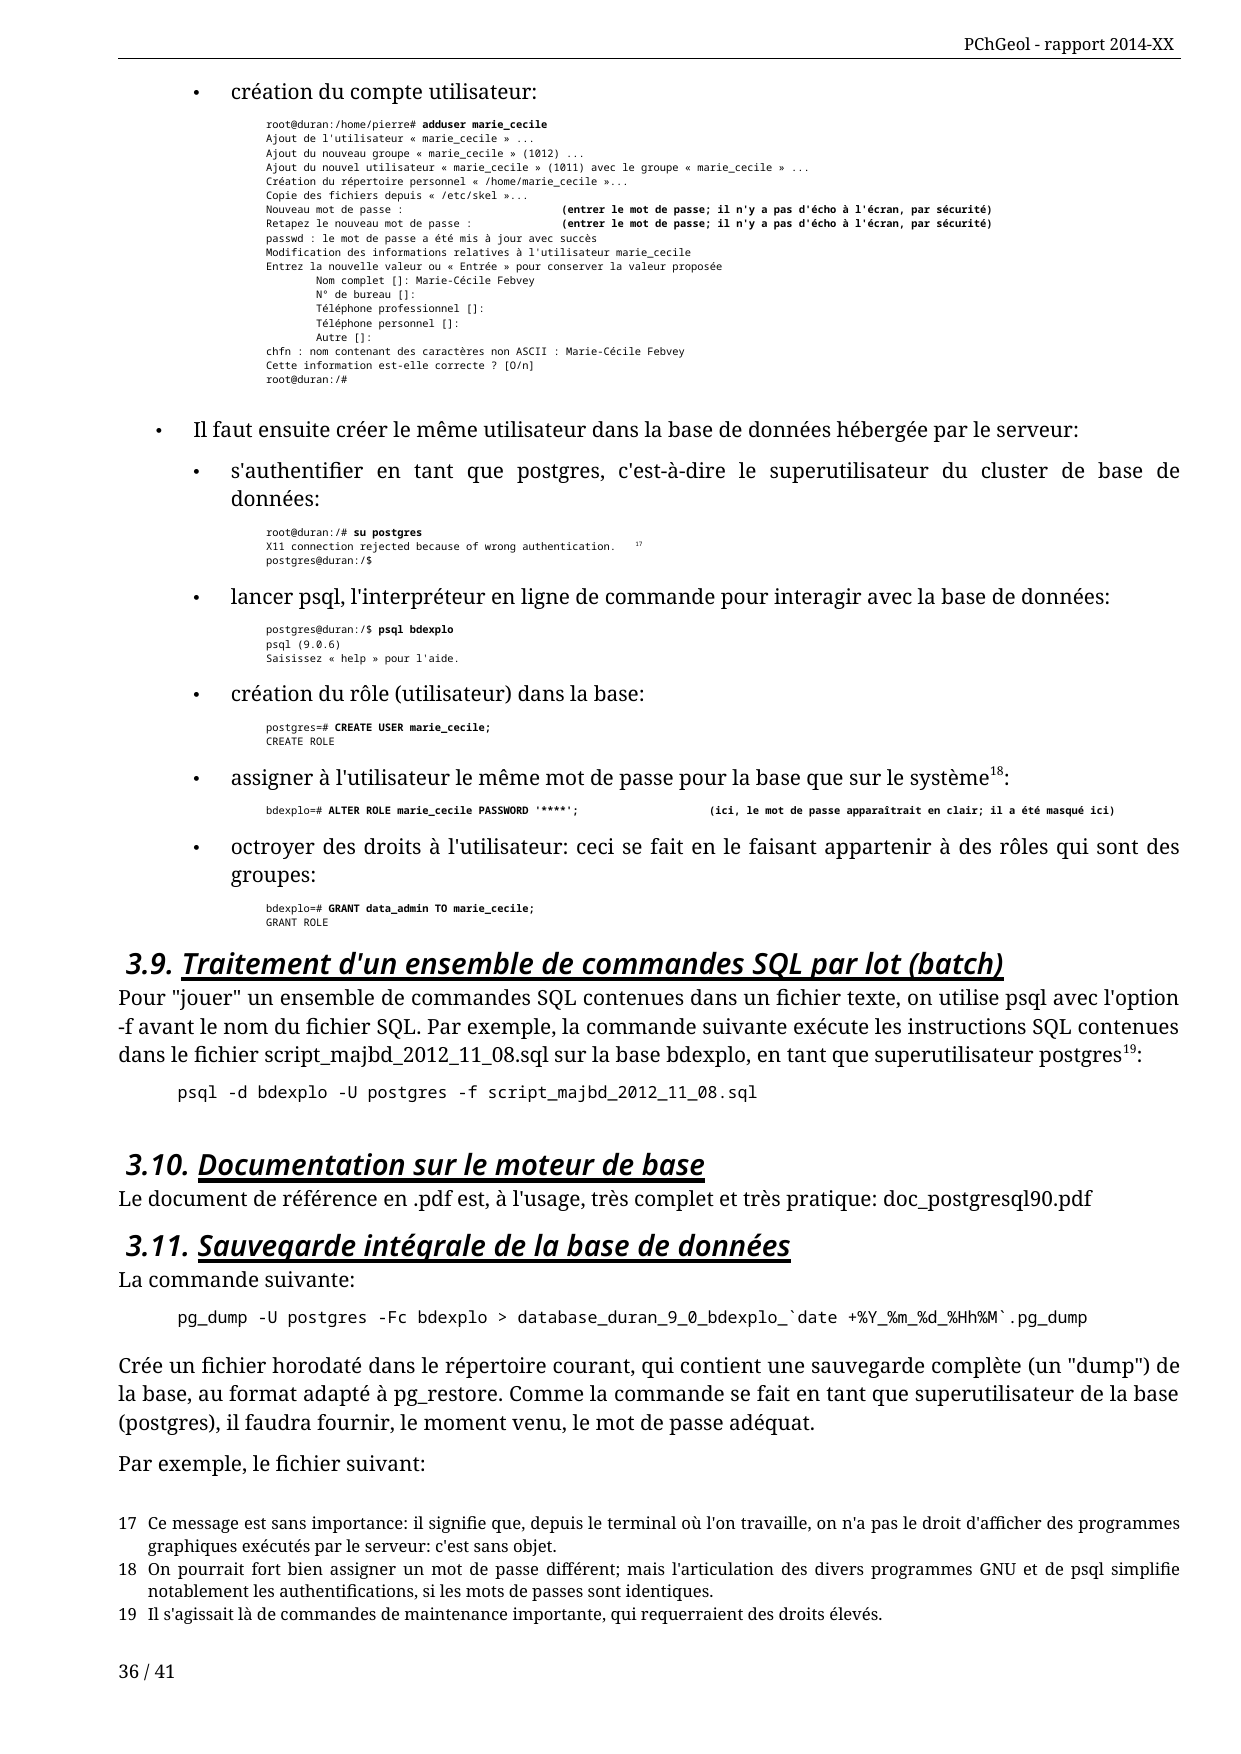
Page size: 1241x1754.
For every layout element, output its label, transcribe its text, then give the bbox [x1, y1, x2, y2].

text Création du répertoire personnel « /home/marie_cecile »... [266, 174, 1181, 188]
subtitle Sauvegarde intégrale de la base de données [118, 1225, 1181, 1265]
text Cette information est-elle correcte ? [O/n] [266, 358, 1181, 373]
text GRANT ROLE [266, 915, 1181, 929]
text Par exemple, le fichier suivant: [118, 1449, 1181, 1477]
text Autre []: [266, 330, 1181, 344]
text Saisissez « help » pour l'aide. [266, 651, 1181, 665]
text N° de bureau []: [266, 288, 1181, 302]
text pg_dump -U postgres -Fc bdexplo > database_duran_9_0_bdexplo_`date +%Y_%m_%d_%Hh%M`.pg_dump [177, 1306, 1181, 1328]
list Il faut ensuite créer le même utilisateur dans la base de données hébergée par le serveur: [156, 415, 1181, 443]
text postgres@duran:/$ [266, 553, 1181, 568]
text Copie des fichiers depuis « /etc/skel »... [266, 188, 1181, 203]
text Ajout de l'utilisateur « marie_cecile » ... [266, 132, 1181, 146]
list octroyer des droits à l'utilisateur: ceci se fait en le faisant appartenir à des rôles qui sont des groupes: [193, 832, 1181, 889]
text Retapez le nouveau mot de passe : (entrer le mot de passe; il n'y a pas d'écho à l'écran, par sécurité) [266, 217, 1181, 231]
text passwd : le mot de passe a été mis à jour avec succès [266, 231, 1181, 245]
list On pourrait fort bien assigner un mot de passe différent; mais l'articulation des divers programmes GNU et de psql simplifie notablement les authentifications, si les mots de passes sont identiques. [118, 1557, 1181, 1602]
list s'authentifier en tant que postgres, c'est-à-dire le superutilisateur du cluster de base de données: [193, 456, 1181, 513]
text psql (9.0.6) [266, 637, 1181, 651]
list création du compte utilisateur: [193, 77, 1181, 105]
text bdexplo=# ALTER ROLE marie_cecile PASSWORD '****'; (ici, le mot de passe apparaîtrait en clair; il a été masqué ici) [266, 803, 1181, 818]
text postgres=# CREATE USER marie_cecile; [266, 720, 1181, 734]
text X11 connection rejected because of wrong authentication. [266, 539, 1181, 553]
text Ajout du nouvel utilisateur « marie_cecile » (1011) avec le groupe « marie_cecile » ... [266, 160, 1181, 174]
list assigner à l'utilisateur le même mot de passe pour la base que sur le système: [193, 763, 1181, 791]
text Téléphone personnel []: [266, 316, 1181, 330]
text psql -d bdexplo -U postgres -f script_majbd_2012_11_08.sql [177, 1081, 1181, 1104]
text Crée un fichier horodaté dans le répertoire courant, qui contient une sauvegarde complète (un "dump") de la base, au format adapté à pg_restore. Comme la commande se fait en tant que superutilisateur de la base (postgres), il faudra fournir, le moment venu, le mot de passe adéquat. [118, 1351, 1181, 1436]
text Ajout du nouveau groupe « marie_cecile » (1012) ... [266, 146, 1181, 160]
text Modification des informations relatives à l'utilisateur marie_cecile [266, 245, 1181, 259]
text Nom complet []: Marie-Cécile Febvey [266, 273, 1181, 288]
text Entrez la nouvelle valeur ou « Entrée » pour conserver la valeur proposée [266, 259, 1181, 273]
text Téléphone professionnel []: [266, 302, 1181, 316]
text Il s'agissait là de commandes de maintenance importante, qui requerraient des droits élevés. [118, 1602, 1181, 1625]
text Pour "jouer" un ensemble de commandes SQL contenues dans un fichier texte, on utilise psql avec l'option -f avant le nom du fichier SQL. Par exemple, la commande suivante exécute les instructions SQL contenues dans le fichier script_majbd_2012_11_08.sql sur la base bdexplo, en tant que superutilisateur postgres: [118, 983, 1181, 1069]
text CREATE ROLE [266, 734, 1181, 748]
text La commande suivante: [118, 1265, 1181, 1293]
text Nouveau mot de passe : (entrer le mot de passe; il n'y a pas d'écho à l'écran, par sécurité) [266, 203, 1181, 217]
list lancer psql, l'interpréteur en ligne de commande pour interagir avec la base de données: [193, 582, 1181, 610]
text Le document de référence en .pdf est, à l'usage, très complet et très pratique: doc_postgresql90.pdf [118, 1184, 1181, 1213]
text root@duran:/# su postgres [266, 525, 1181, 539]
text postgres@duran:/$ psql bdexplo [266, 623, 1181, 637]
list création du rôle (utilisateur) dans la base: [193, 679, 1181, 708]
text Ce message est sans importance: il signifie que, depuis le terminal où l'on travaille, on n'a pas le droit d'afficher des programmes graphiques exécutés par le serveur: c'est sans objet. [118, 1512, 1181, 1557]
text bdexplo=# GRANT data_admin TO marie_cecile; [266, 901, 1181, 915]
subtitle Documentation sur le moteur de base [118, 1144, 1181, 1184]
text chfn : nom contenant des caractères non ASCII : Marie-Cécile Febvey [266, 344, 1181, 358]
subtitle Traitement d'un ensemble de commandes SQL par lot (batch) [118, 944, 1181, 983]
text root@duran:/# [266, 373, 1181, 387]
text root@duran:/home/pierre# adduser marie_cecile [266, 118, 1181, 132]
